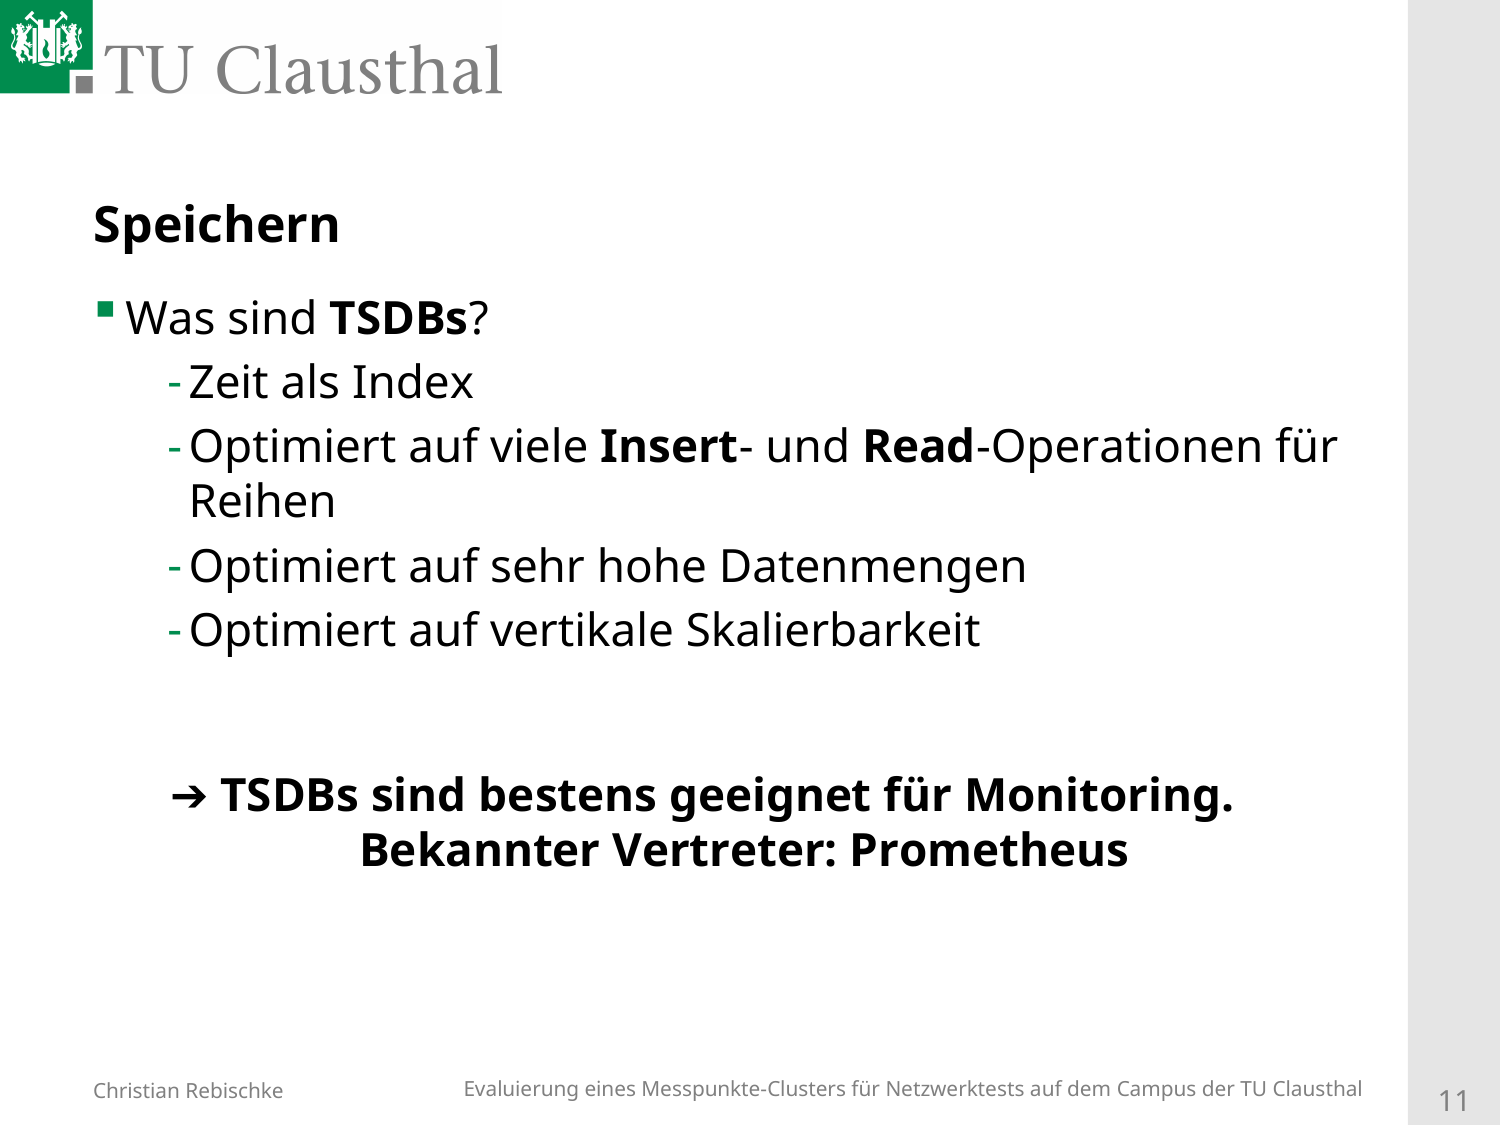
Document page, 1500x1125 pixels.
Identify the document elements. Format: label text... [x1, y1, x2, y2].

list ➔ TSDBs sind bestens geeignet für Monitoring. Bekannter Vertreter: Prometheus [78, 629, 1379, 949]
title Speichern [79, 184, 1375, 279]
list Was sind TSDBs? Zeit als Index Optimiert auf viele Insert- und Read-Operationen für Reihen Optimiert auf sehr hohe Datenmengen Optimiert auf vertikale Skalierbarkeit [78, 280, 1379, 629]
picture [0, 0, 502, 94]
